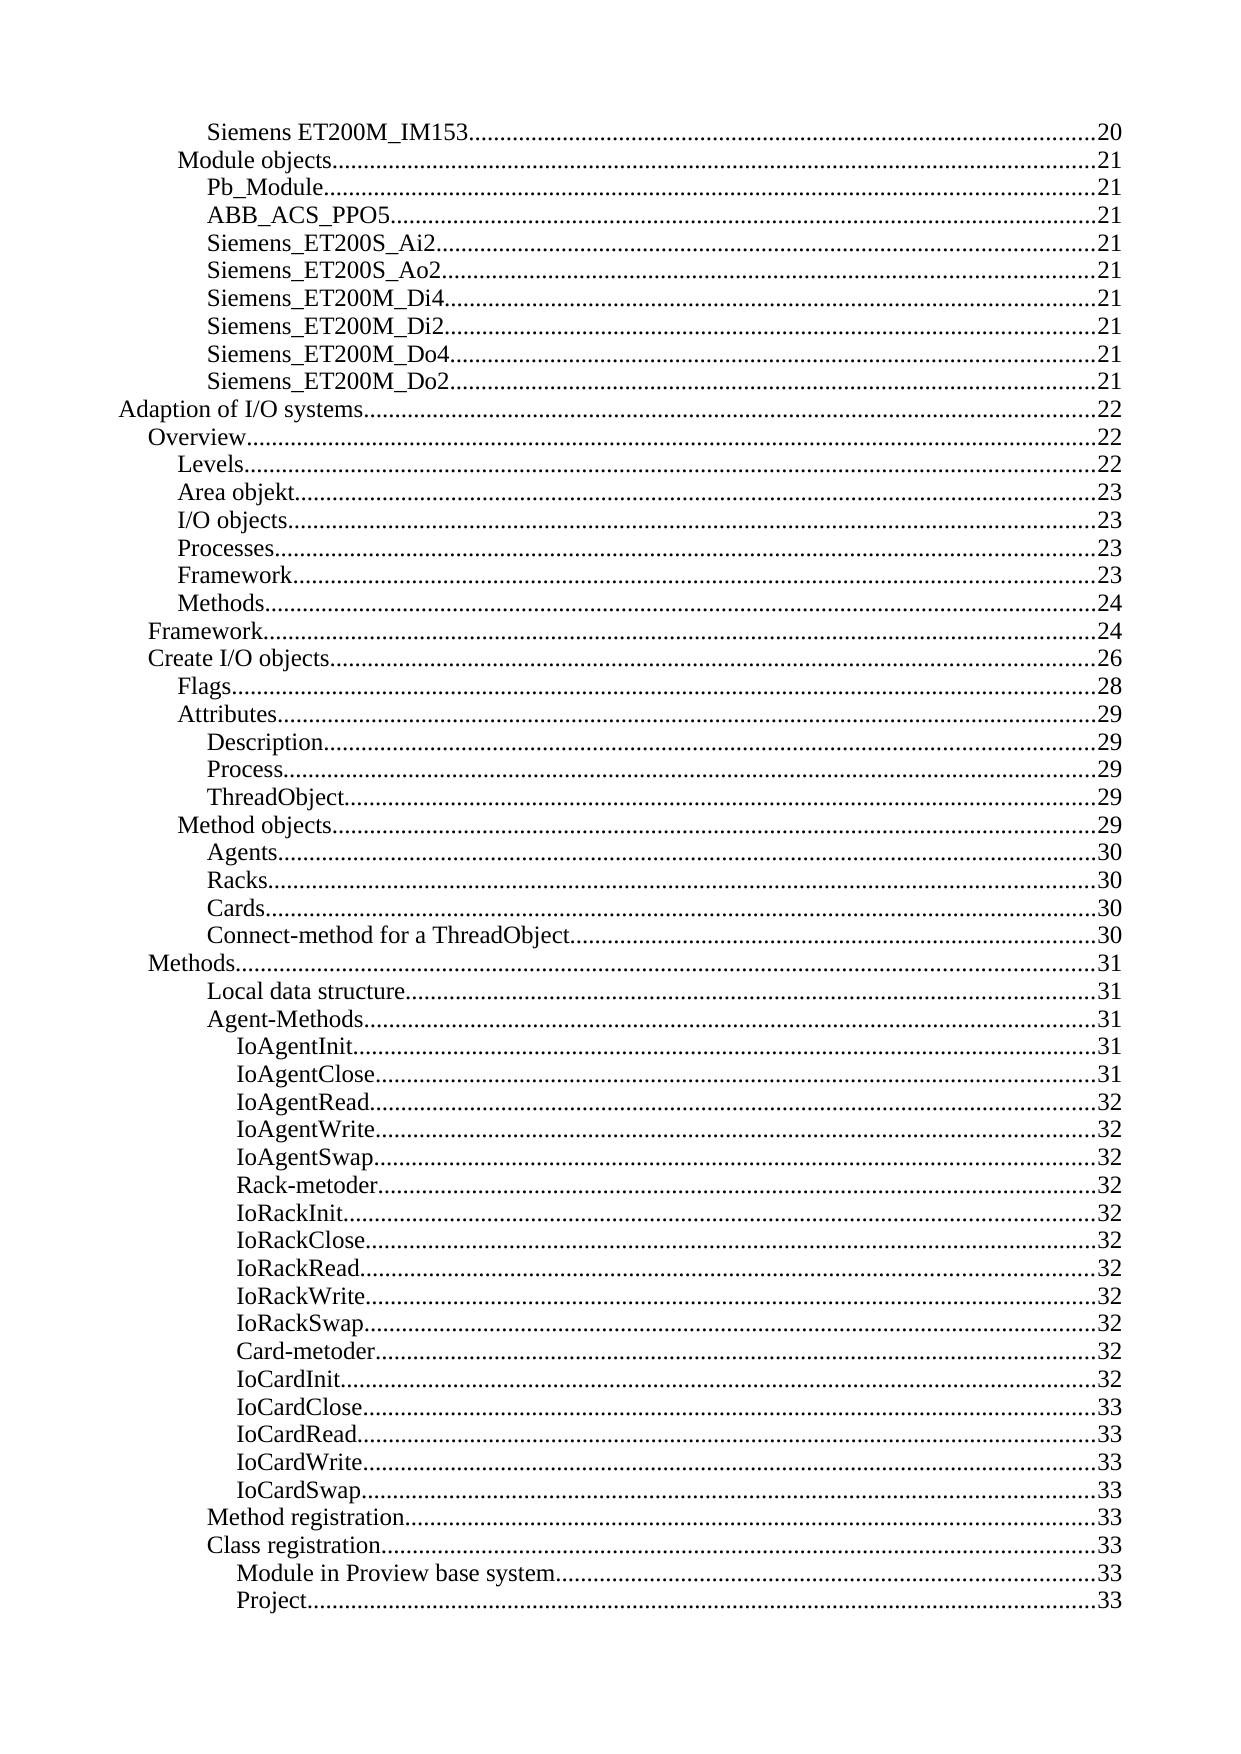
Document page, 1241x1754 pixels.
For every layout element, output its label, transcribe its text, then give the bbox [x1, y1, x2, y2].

text Process 29 [207, 755, 1122, 783]
text Siemens ET200M_IM153 20 [207, 118, 1122, 146]
text IoAgentRead 32 [236, 1088, 1122, 1116]
text Method registration 33 [207, 1503, 1122, 1531]
text Connect-method for a ThreadObject 30 [207, 922, 1122, 949]
text Agents 30 [207, 838, 1122, 866]
text ABB_ACS_PPO5 21 [207, 201, 1122, 229]
text Description 29 [207, 728, 1122, 755]
text Siemens_ET200M_Do4 21 [207, 340, 1122, 367]
text Project 33 [236, 1587, 1122, 1614]
text Cards 30 [207, 894, 1122, 922]
text Siemens_ET200M_Di4 21 [207, 284, 1122, 312]
text IoCardRead 33 [236, 1420, 1122, 1448]
text IoAgentInit 31 [236, 1032, 1122, 1060]
text IoAgentSwap 32 [236, 1143, 1122, 1171]
text IoCardSwap 33 [236, 1476, 1122, 1503]
text Class registration 33 [207, 1531, 1122, 1559]
text Create I/O objects 26 [148, 644, 1122, 672]
text Card-metoder 32 [236, 1337, 1122, 1365]
text IoRackWrite 32 [236, 1282, 1122, 1309]
text IoRackSwap 32 [236, 1309, 1122, 1337]
text ThreadObject 29 [207, 783, 1122, 811]
text Siemens_ET200M_Do2 21 [207, 367, 1122, 395]
text Rack-metoder 32 [236, 1171, 1122, 1199]
text Agent-Methods 31 [207, 1005, 1122, 1032]
text Adaption of I/O systems 22 [118, 395, 1122, 423]
text IoRackInit 32 [236, 1199, 1122, 1226]
text IoRackRead 32 [236, 1254, 1122, 1282]
text Module in Proview base system 33 [236, 1559, 1122, 1587]
text IoCardInit 32 [236, 1365, 1122, 1393]
text Methods 24 [177, 589, 1122, 617]
text Levels 22 [177, 451, 1122, 478]
text Siemens_ET200S_Ao2 21 [207, 257, 1122, 284]
text Overview 22 [148, 423, 1122, 451]
text Pb_Module 21 [207, 173, 1122, 201]
text IoAgentClose 31 [236, 1060, 1122, 1088]
text IoCardClose 33 [236, 1393, 1122, 1420]
text Flags 28 [177, 672, 1122, 700]
text Racks 30 [207, 866, 1122, 894]
text IoCardWrite 33 [236, 1448, 1122, 1476]
text Processes 23 [177, 534, 1122, 561]
text Methods 31 [148, 949, 1122, 977]
text Attributes 29 [177, 700, 1122, 728]
text Siemens_ET200S_Ai2 21 [207, 229, 1122, 257]
text Area objekt 23 [177, 478, 1122, 506]
text IoRackClose 32 [236, 1226, 1122, 1254]
text Framework 23 [177, 561, 1122, 589]
text Module objects 21 [177, 146, 1122, 173]
text I/O objects 23 [177, 506, 1122, 534]
text Method objects 29 [177, 811, 1122, 838]
text Framework 24 [148, 617, 1122, 644]
text Local data structure 31 [207, 977, 1122, 1005]
text IoAgentWrite 32 [236, 1116, 1122, 1143]
text Siemens_ET200M_Di2 21 [207, 312, 1122, 340]
